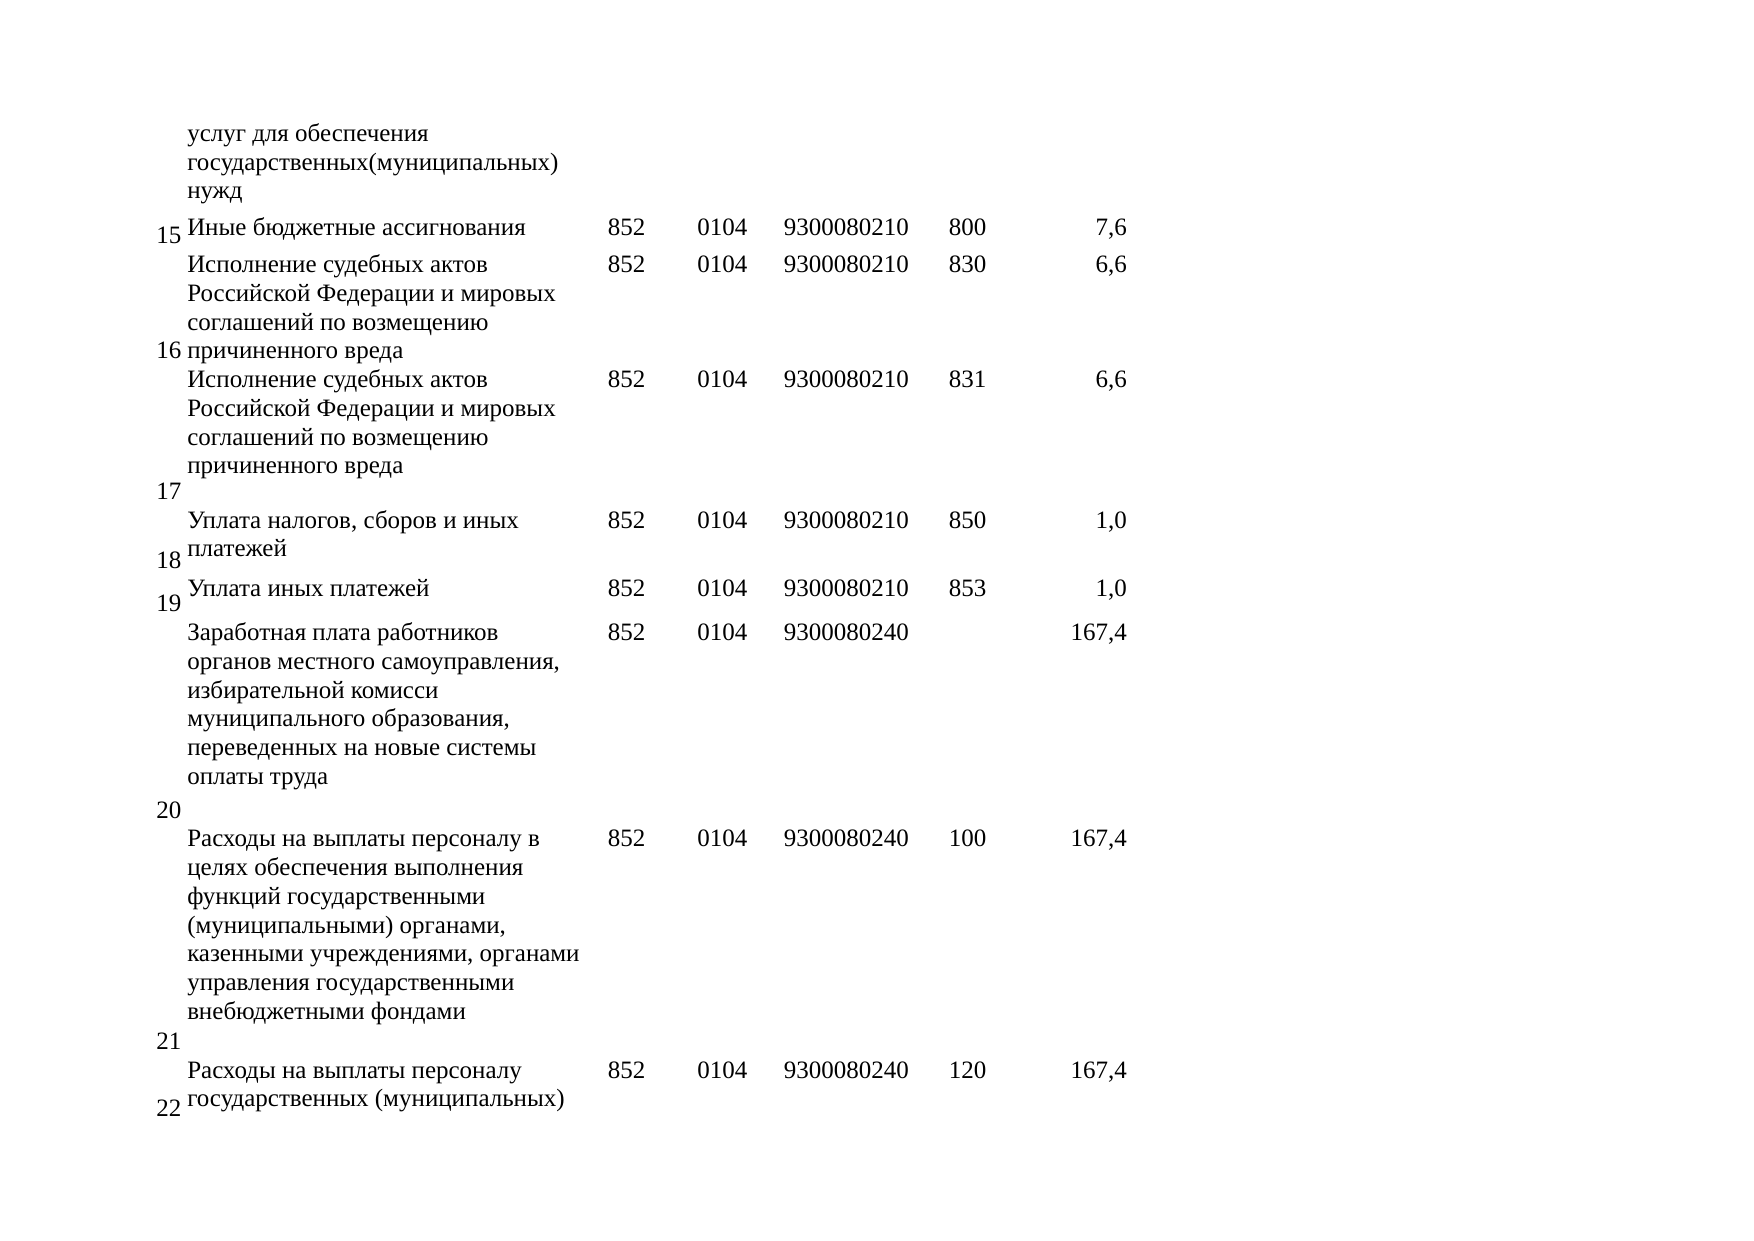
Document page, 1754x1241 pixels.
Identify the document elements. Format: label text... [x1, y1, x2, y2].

table_cell 852 [584, 249, 669, 364]
table_cell 850 [917, 505, 1017, 573]
table_cell 9300080240 [775, 617, 917, 823]
table_cell 15 [115, 212, 184, 249]
table_cell 0104 [669, 505, 775, 573]
table_cell услуг для обеспечения государственных(муниципальных) нужд [184, 118, 583, 212]
table_cell 831 [917, 364, 1017, 505]
table_cell 852 [584, 617, 669, 823]
table_cell 17 [115, 364, 184, 505]
table_cell 0104 [669, 617, 775, 823]
table_cell Расходы на выплаты персоналу в целях обеспечения выполнения функций государственными (муниципальными) органами, казенными учреждениями, органами управления государственными внебюджетными фондами [184, 824, 583, 1055]
table_cell 100 [917, 824, 1017, 1055]
table_cell Расходы на выплаты персоналу государственных (муниципальных) [184, 1055, 583, 1122]
table_cell 22 [115, 1055, 184, 1122]
table_cell 852 [584, 505, 669, 573]
table_cell 9300080240 [775, 1055, 917, 1122]
table_cell 167,4 [1018, 1055, 1130, 1122]
table_cell Исполнение судебных актов Российской Федерации и мировых соглашений по возмещению причиненного вреда [184, 249, 583, 364]
table_cell [115, 118, 184, 212]
table_cell 7,6 [1018, 212, 1130, 249]
table_cell 852 [584, 1055, 669, 1122]
table_cell 1,0 [1018, 505, 1130, 573]
table_cell 800 [917, 212, 1017, 249]
table_cell [584, 118, 669, 212]
table_cell 120 [917, 1055, 1017, 1122]
table_cell Исполнение судебных актов Российской Федерации и мировых соглашений по возмещению причиненного вреда [184, 364, 583, 505]
table_cell 167,4 [1018, 824, 1130, 1055]
table_cell 852 [584, 364, 669, 505]
table_cell 9300080240 [775, 824, 917, 1055]
table_cell 18 [115, 505, 184, 573]
table_cell 852 [584, 212, 669, 249]
table_cell 852 [584, 574, 669, 617]
table_cell Заработная плата работников органов местного самоуправления, избирательной комисси муниципального образования, переведенных на новые системы оплаты труда [184, 617, 583, 823]
table_cell Иные бюджетные ассигнования [184, 212, 583, 249]
table_cell 852 [584, 824, 669, 1055]
table_cell Уплата налогов, сборов и иных платежей [184, 505, 583, 573]
table_cell 830 [917, 249, 1017, 364]
table_cell 16 [115, 249, 184, 364]
table_cell 0104 [669, 574, 775, 617]
table_cell [669, 118, 775, 212]
table_cell [917, 617, 1017, 823]
table_cell 6,6 [1018, 249, 1130, 364]
table_cell 0104 [669, 364, 775, 505]
table_cell 0104 [669, 249, 775, 364]
table_cell [917, 118, 1017, 212]
table_cell 21 [115, 824, 184, 1055]
table_cell [1018, 118, 1130, 212]
table_cell 0104 [669, 824, 775, 1055]
table_cell [775, 118, 917, 212]
table_cell 9300080210 [775, 505, 917, 573]
table_cell 1,0 [1018, 574, 1130, 617]
table_cell 9300080210 [775, 574, 917, 617]
table_cell 20 [115, 617, 184, 823]
table_cell 853 [917, 574, 1017, 617]
table_cell 9300080210 [775, 212, 917, 249]
table_cell 9300080210 [775, 249, 917, 364]
table_cell 0104 [669, 1055, 775, 1122]
table_cell Уплата иных платежей [184, 574, 583, 617]
table_cell 0104 [669, 212, 775, 249]
table_cell 19 [115, 574, 184, 617]
table_cell 167,4 [1018, 617, 1130, 823]
table_cell 9300080210 [775, 364, 917, 505]
table_cell 6,6 [1018, 364, 1130, 505]
